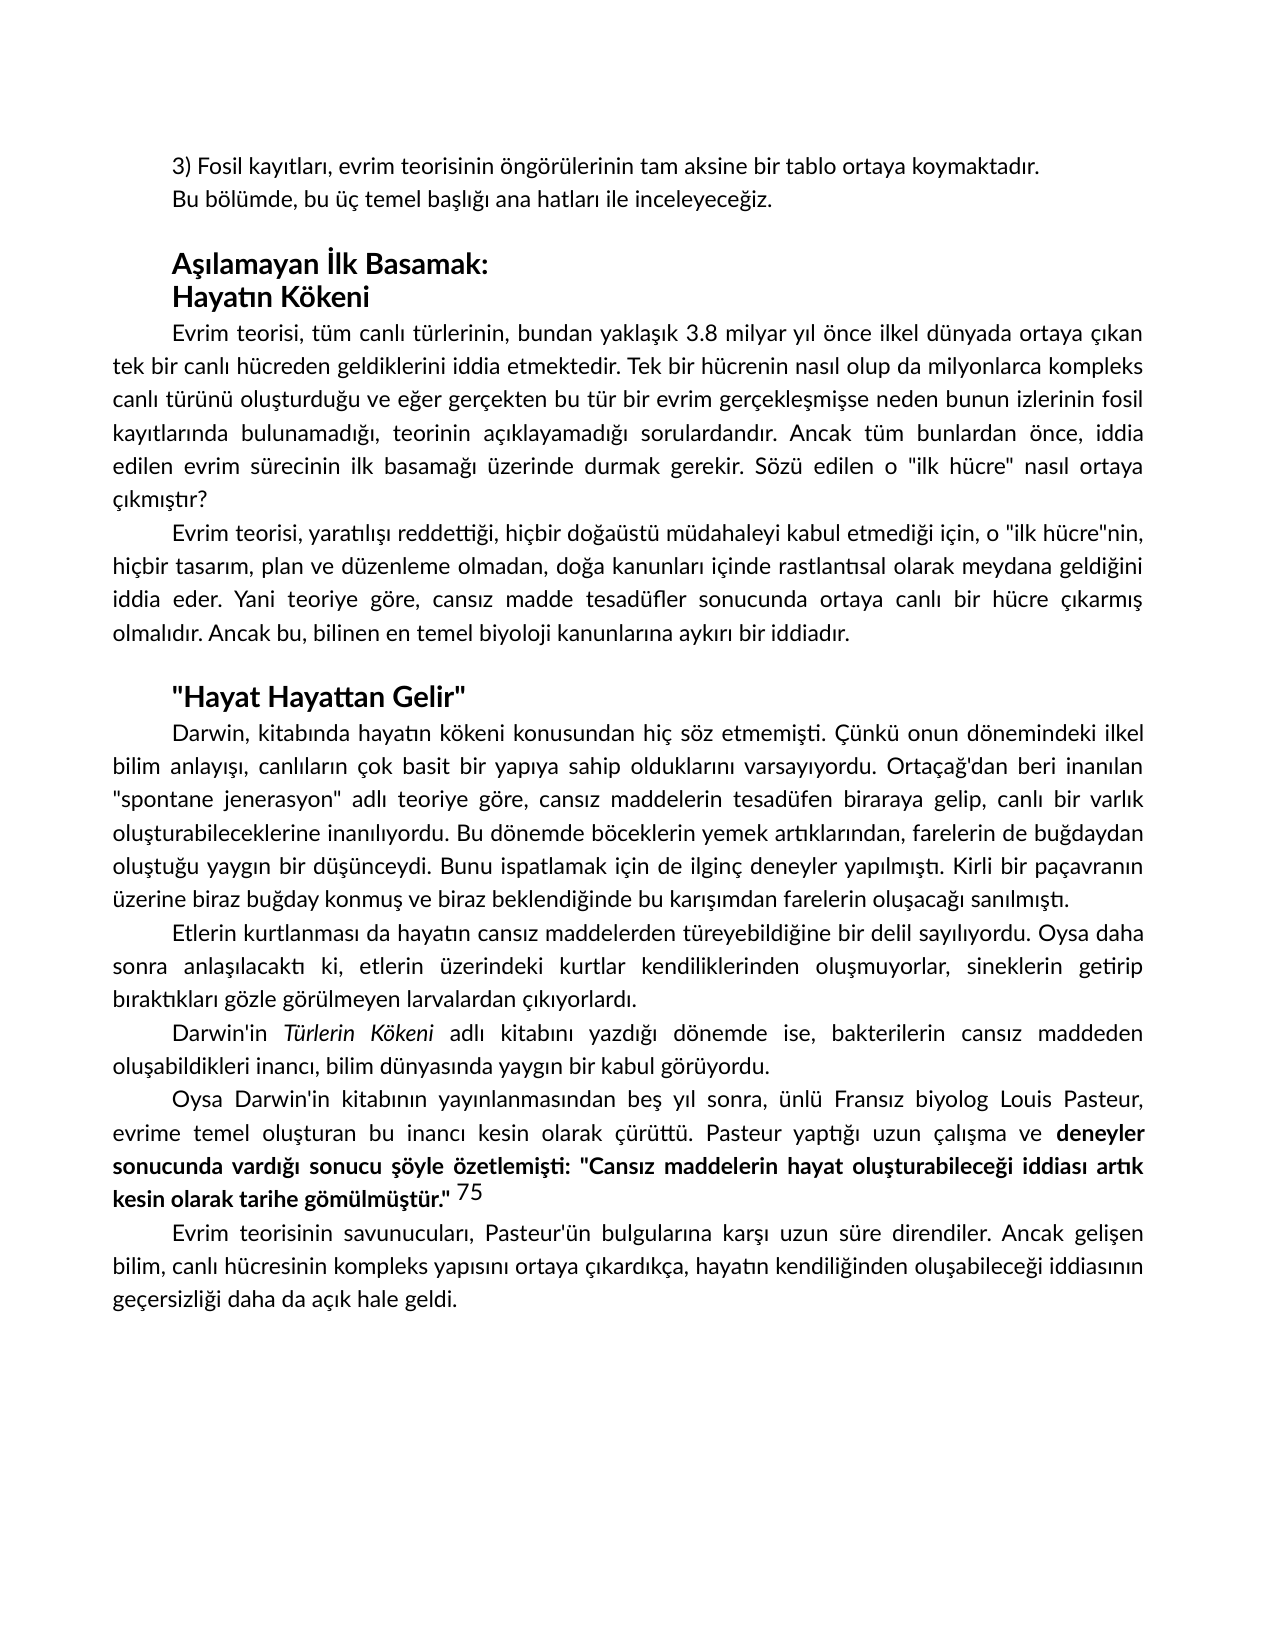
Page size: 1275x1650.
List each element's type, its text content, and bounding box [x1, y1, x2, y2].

text Darwin'in Türlerin Kökeni adlı kitabını yazdığı dönemde ise, bakterilerin cansız maddeden oluşabildikleri inancı, bilim dünyasında yaygın bir kabul görüyordu. [112, 1014, 1145, 1081]
text Evrim teorisinin savunucuları, Pasteur'ün bulgularına karşı uzun süre direndiler. Ancak gelişen bilim, canlı hücresinin kompleks yapısını ortaya çıkardıkça, hayatın kendiliğinden oluşabileceği iddiasının geçersizliği daha da açık hale geldi. [112, 1214, 1145, 1314]
text Aşılamayan İlk Basamak: [112, 248, 1145, 281]
text "Hayat Hayattan Gelir" [112, 681, 1145, 714]
text Bu bölümde, bu üç temel başlığı ana hatları ile inceleyeceğiz. [112, 181, 1145, 214]
text Etlerin kurtlanması da hayatın cansız maddelerden türeyebildiğine bir delil sayılıyordu. Oysa daha sonra anlaşılacaktı ki, etlerin üzerindeki kurtlar kendiliklerinden oluşmuyorlar, sineklerin getirip bıraktıkları gözle görülmeyen larvalardan çıkıyorlardı. [112, 914, 1145, 1014]
text Evrim teorisi, yaratılışı reddettiği, hiçbir doğaüstü müdahaleyi kabul etmediği için, o "ilk hücre"nin, hiçbir tasarım, plan ve düzenleme olmadan, doğa kanunları içinde rastlantısal olarak meydana geldiğini iddia eder. Yani teoriye göre, cansız madde tesadüfler sonucunda ortaya canlı bir hücre çıkarmış olmalıdır. Ancak bu, bilinen en temel biyoloji kanunlarına aykırı bir iddiadır. [112, 514, 1145, 648]
text Oysa Darwin'in kitabının yayınlanmasından beş yıl sonra, ünlü Fransız biyolog Louis Pasteur, evrime temel oluşturan bu inancı kesin olarak çürüttü. Pasteur yaptığı uzun çalışma ve deneyler sonucunda vardığı sonucu şöyle özetlemişti: "Cansız maddelerin hayat oluşturabileceği iddiası artık kesin olarak tarihe gömülmüştür." 75 [112, 1081, 1145, 1214]
text Evrim teorisi, tüm canlı türlerinin, bundan yaklaşık 3.8 milyar yıl önce ilkel dünyada ortaya çıkan tek bir canlı hücreden geldiklerini iddia etmektedir. Tek bir hücrenin nasıl olup da milyonlarca kompleks canlı türünü oluşturduğu ve eğer gerçekten bu tür bir evrim gerçekleşmişse neden bunun izlerinin fosil kayıtlarında bulunamadığı, teorinin açıklayamadığı sorulardandır. Ancak tüm bunlardan önce, iddia edilen evrim sürecinin ilk basamağı üzerinde durmak gerekir. Sözü edilen o "ilk hücre" nasıl ortaya çıkmıştır? [112, 314, 1145, 514]
text 3) Fosil kayıtları, evrim teorisinin öngörülerinin tam aksine bir tablo ortaya koymaktadır. [112, 148, 1145, 181]
text Hayatın Kökeni [112, 281, 1145, 314]
text Darwin, kitabında hayatın kökeni konusundan hiç söz etmemişti. Çünkü onun dönemindeki ilkel bilim anlayışı, canlıların çok basit bir yapıya sahip olduklarını varsayıyordu. Ortaçağ'dan beri inanılan "spontane jenerasyon" adlı teoriye göre, cansız maddelerin tesadüfen biraraya gelip, canlı bir varlık oluşturabileceklerine inanılıyordu. Bu dönemde böceklerin yemek artıklarından, farelerin de buğdaydan oluştuğu yaygın bir düşünceydi. Bunu ispatlamak için de ilginç deneyler yapılmıştı. Kirli bir paçavranın üzerine biraz buğday konmuş ve biraz beklendiğinde bu karışımdan farelerin oluşacağı sanılmıştı. [112, 714, 1145, 914]
